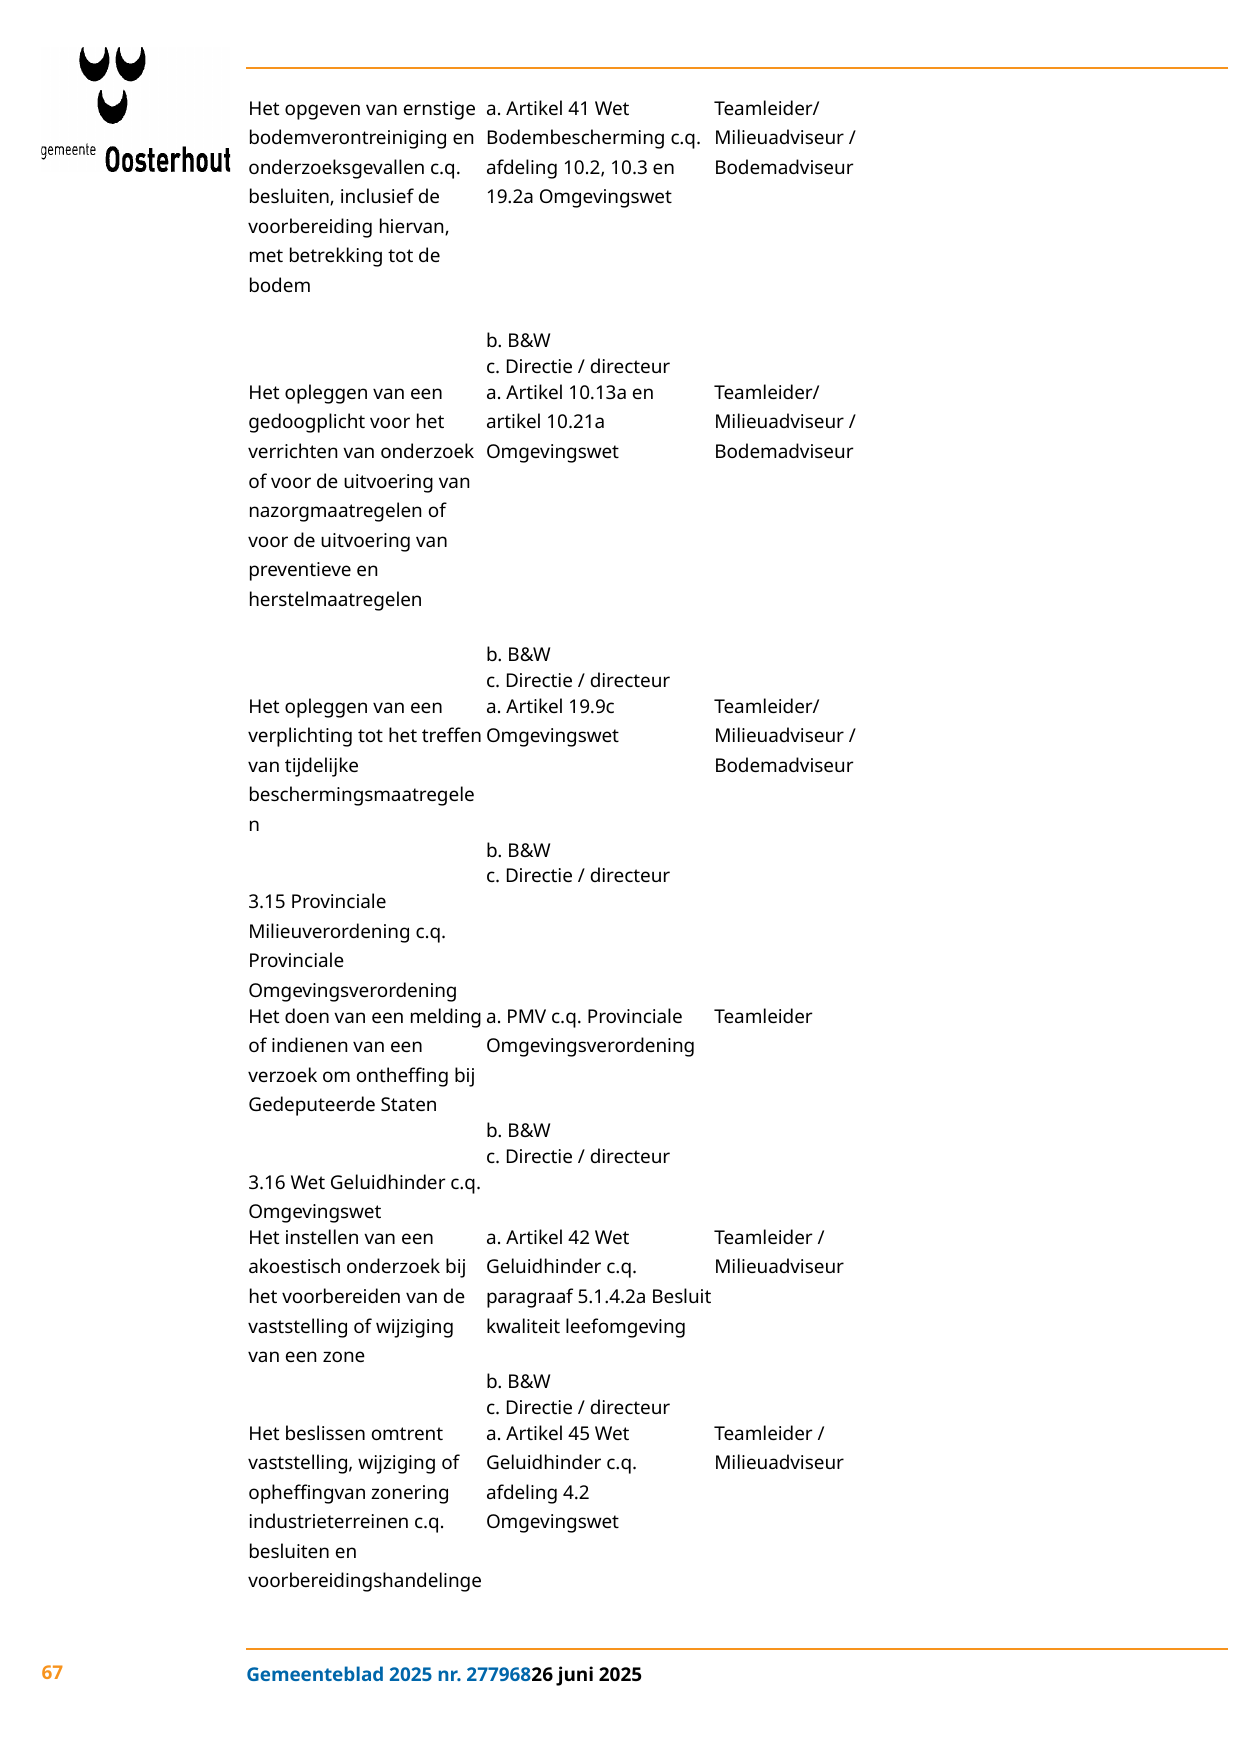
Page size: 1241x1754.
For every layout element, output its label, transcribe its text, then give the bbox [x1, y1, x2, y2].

table_cell [248, 837, 486, 863]
table_cell [248, 353, 486, 379]
table_cell [248, 863, 486, 888]
table_cell Het instellen van een akoestisch onderzoek bij het voorbereiden van de vaststelling of wijziging van een zone [248, 1224, 486, 1368]
table_cell Teamleider [714, 1003, 933, 1117]
table_cell [248, 667, 486, 693]
table_cell [933, 1169, 1152, 1224]
table_cell [933, 1224, 1152, 1368]
table_cell c. Directie / directeur [486, 667, 714, 693]
table_cell [714, 889, 933, 1003]
table_cell [714, 667, 933, 693]
table_cell a. PMV c.q. Provinciale Omgevingsverordening [486, 1003, 714, 1117]
table_cell [248, 1394, 486, 1420]
table_cell [714, 1368, 933, 1394]
table_cell [933, 379, 1152, 641]
picture [41, 47, 231, 172]
table_cell [933, 1003, 1152, 1117]
table_cell Teamleider/ Milieuadviseur / Bodemadviseur [714, 379, 933, 641]
table_cell [933, 95, 1152, 328]
table_cell Het opleggen van een gedoogplicht voor het verrichten van onderzoek of voor de uitvoering van nazorgmaatregelen of voor de uitvoering van preventieve en herstelmaatregelen [248, 379, 486, 641]
table_cell [248, 641, 486, 667]
table_cell 3.16 Wet Geluidhinder c.q. Omgevingswet [248, 1169, 486, 1224]
table_cell a. Artikel 10.13a en artikel 10.21a Omgevingswet [486, 379, 714, 641]
table_cell [248, 1143, 486, 1169]
table_cell [714, 1143, 933, 1169]
table_cell [714, 328, 933, 353]
table_cell a. Artikel 45 Wet Geluidhinder c.q. afdeling 4.2 Omgevingswet [486, 1420, 714, 1593]
table_cell [933, 693, 1152, 837]
table_cell a. Artikel 19.9c Omgevingswet [486, 693, 714, 837]
table_cell [933, 889, 1152, 1003]
table_cell [933, 837, 1152, 863]
table_cell Teamleider / Milieuadviseur [714, 1224, 933, 1368]
table_cell [714, 837, 933, 863]
table_cell b. B&W [486, 328, 714, 353]
table_cell [933, 353, 1152, 379]
table_cell c. Directie / directeur [486, 353, 714, 379]
table_cell [933, 1368, 1152, 1394]
table_cell b. B&W [486, 1368, 714, 1394]
table_cell [933, 1118, 1152, 1143]
table_cell a. Artikel 42 Wet Geluidhinder c.q. paragraaf 5.1.4.2a Besluit kwaliteit leefomgeving [486, 1224, 714, 1368]
table_cell [714, 1118, 933, 1143]
table_cell [486, 1169, 714, 1224]
table_cell [248, 328, 486, 353]
table_cell [933, 667, 1152, 693]
table_cell [248, 1368, 486, 1394]
table_cell c. Directie / directeur [486, 1394, 714, 1420]
table_cell Het opgeven van ernstige bodemverontreiniging en onderzoeksgevallen c.q. besluiten, inclusief de voorbereiding hiervan, met betrekking tot de bodem [248, 95, 486, 328]
table_cell [933, 1143, 1152, 1169]
table_cell [714, 1169, 933, 1224]
table_cell Het doen van een melding of indienen van een verzoek om ontheffing bij Gedeputeerde Staten [248, 1003, 486, 1117]
table_cell b. B&W [486, 1118, 714, 1143]
table_cell [714, 863, 933, 888]
table_cell Het beslissen omtrent vaststelling, wijziging of opheffingvan zonering industrieterreinen c.q. besluiten en voorbereidingshandelinge [248, 1420, 486, 1593]
table_cell b. B&W [486, 837, 714, 863]
table_cell [714, 641, 933, 667]
table_cell Teamleider/ Milieuadviseur / Bodemadviseur [714, 95, 933, 328]
table_cell a. Artikel 41 Wet Bodembescherming c.q. afdeling 10.2, 10.3 en 19.2a Omgevingswet [486, 95, 714, 328]
table_cell c. Directie / directeur [486, 1143, 714, 1169]
table_cell b. B&W [486, 641, 714, 667]
table_cell c. Directie / directeur [486, 863, 714, 888]
table_cell [933, 641, 1152, 667]
table_cell Teamleider/ Milieuadviseur / Bodemadviseur [714, 693, 933, 837]
table_cell Het opleggen van een verplichting tot het treffen van tijdelijke beschermingsmaatregelen [248, 693, 486, 837]
table_cell [486, 889, 714, 1003]
table_cell [933, 863, 1152, 888]
table_cell Teamleider / Milieuadviseur [714, 1420, 933, 1593]
table_cell [248, 1118, 486, 1143]
table_cell [714, 1394, 933, 1420]
table_cell [714, 353, 933, 379]
table_cell [933, 328, 1152, 353]
table_cell [933, 1420, 1152, 1593]
table_cell 3.15 Provinciale Milieuverordening c.q. Provinciale Omgevingsverordening [248, 889, 486, 1003]
table_cell [933, 1394, 1152, 1420]
